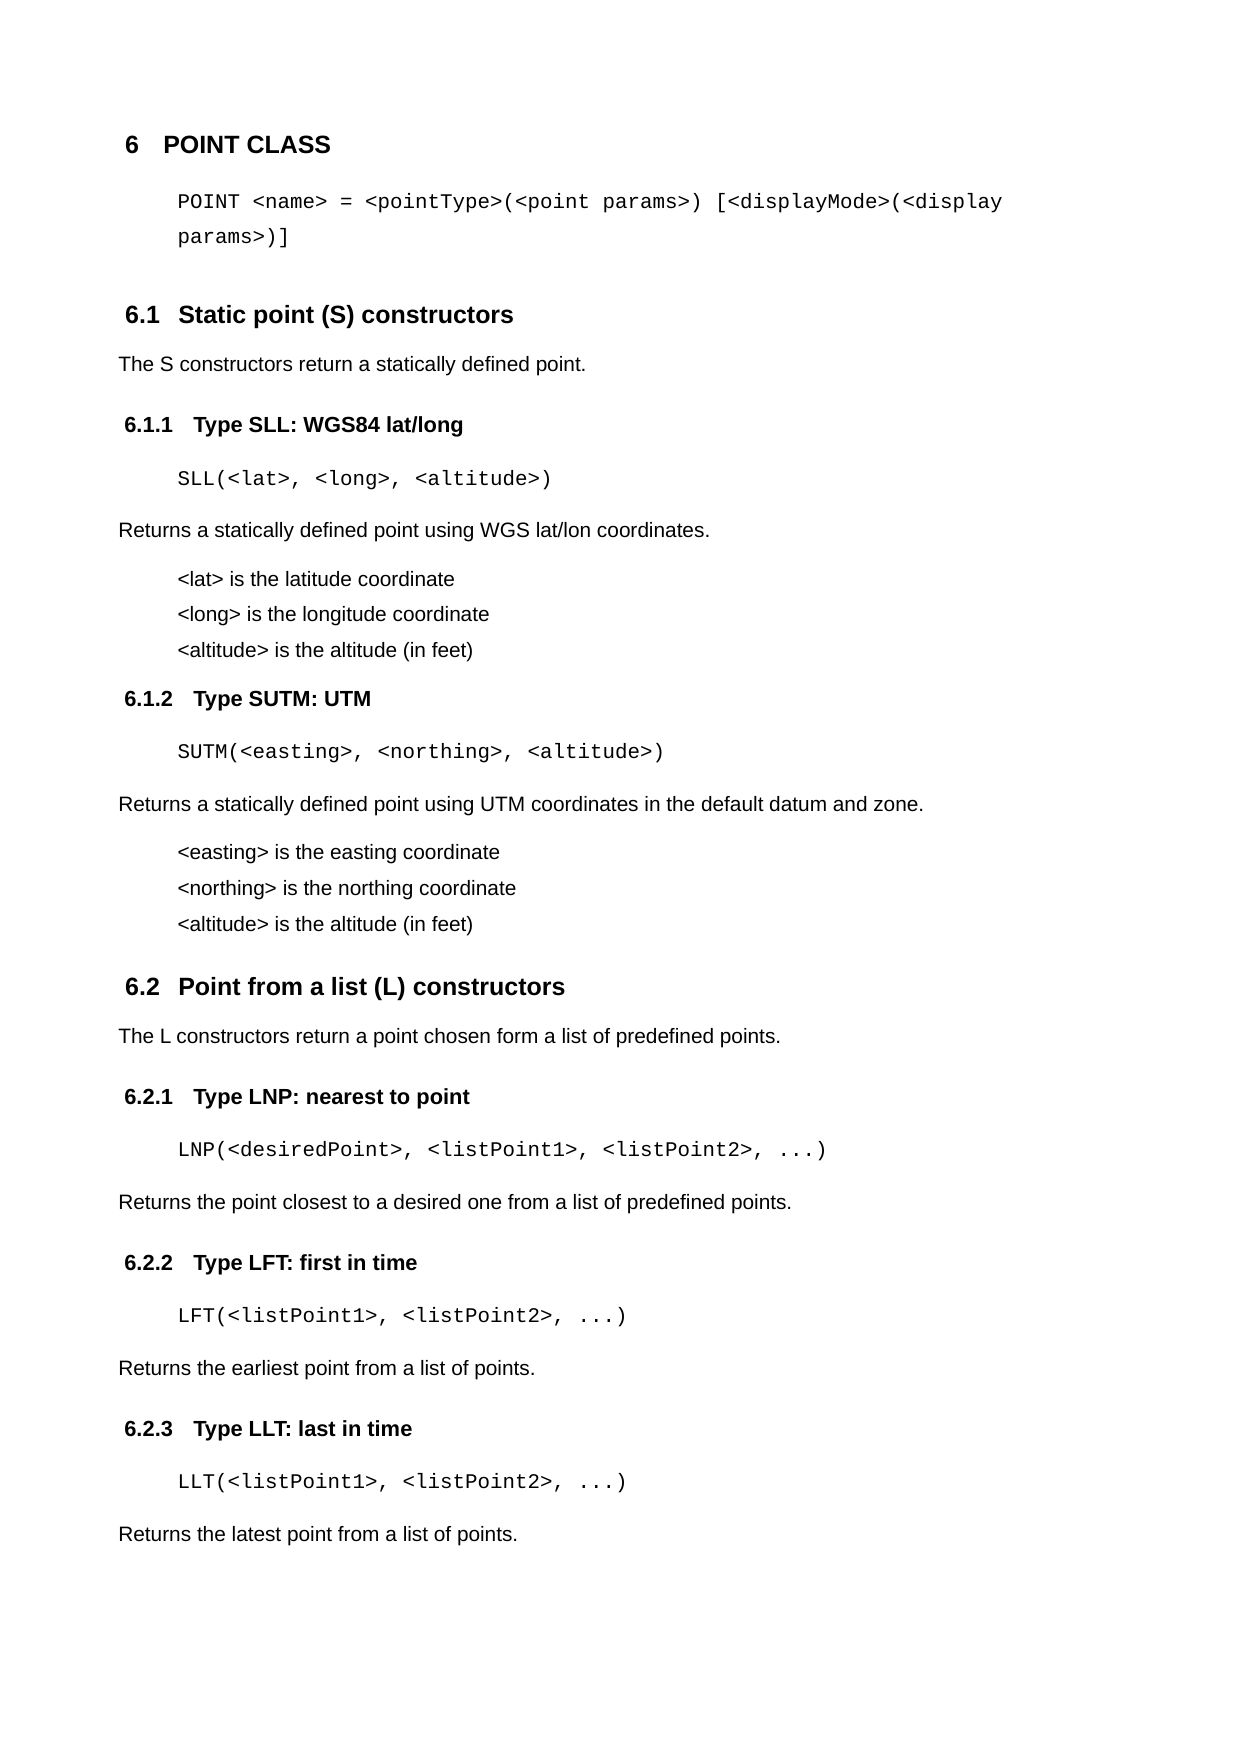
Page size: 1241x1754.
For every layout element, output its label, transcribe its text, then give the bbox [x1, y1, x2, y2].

subtitle Static point (S) constructors [118, 300, 1122, 329]
text The L constructors return a point chosen form a list of predefined points. [118, 1023, 1122, 1047]
list <altitude> is the altitude (in feet) [177, 912, 1122, 936]
text The S constructors return a statically defined point. [118, 352, 1122, 376]
text Returns the point closest to a desired one from a list of predefined points. [118, 1189, 1122, 1213]
text Returns the latest point from a list of points. [118, 1521, 1122, 1545]
subtitle Type LNP: nearest to point [118, 1084, 1122, 1109]
text SUTM(<easting>, <northing>, <altitude>) [177, 741, 1063, 765]
text LLT(<listPoint1>, <listPoint2>, ...) [177, 1471, 1063, 1495]
text SLL(<lat>, <long>, <altitude>) [177, 468, 1063, 491]
subtitle Type LLT: last in time [118, 1416, 1122, 1441]
list <altitude> is the altitude (in feet) [177, 638, 1122, 662]
list <northing> is the northing coordinate [177, 876, 1122, 900]
subtitle Type SUTM: UTM [118, 686, 1122, 711]
subtitle POINT class [118, 130, 1122, 159]
list <long> is the longitude coordinate [177, 602, 1122, 626]
subtitle Point from a list (L) constructors [118, 972, 1122, 1000]
text LFT(<listPoint1>, <listPoint2>, ...) [177, 1305, 1063, 1329]
subtitle Type SLL: WGS84 lat/long [118, 412, 1122, 437]
text Returns a statically defined point using UTM coordinates in the default datum and zone. [118, 792, 1122, 816]
text Returns a statically defined point using WGS lat/lon coordinates. [118, 518, 1122, 542]
list <lat> is the latitude coordinate [177, 566, 1122, 590]
text LNP(<desiredPoint>, <listPoint1>, <listPoint2>, ...) [177, 1139, 1063, 1163]
subtitle Type LFT: first in time [118, 1250, 1122, 1275]
list <easting> is the easting coordinate [177, 840, 1122, 864]
text POINT <name> = <pointType>(<point params>) [<displayMode>(<display params>)] [177, 191, 1063, 250]
text Returns the earliest point from a list of points. [118, 1355, 1122, 1379]
